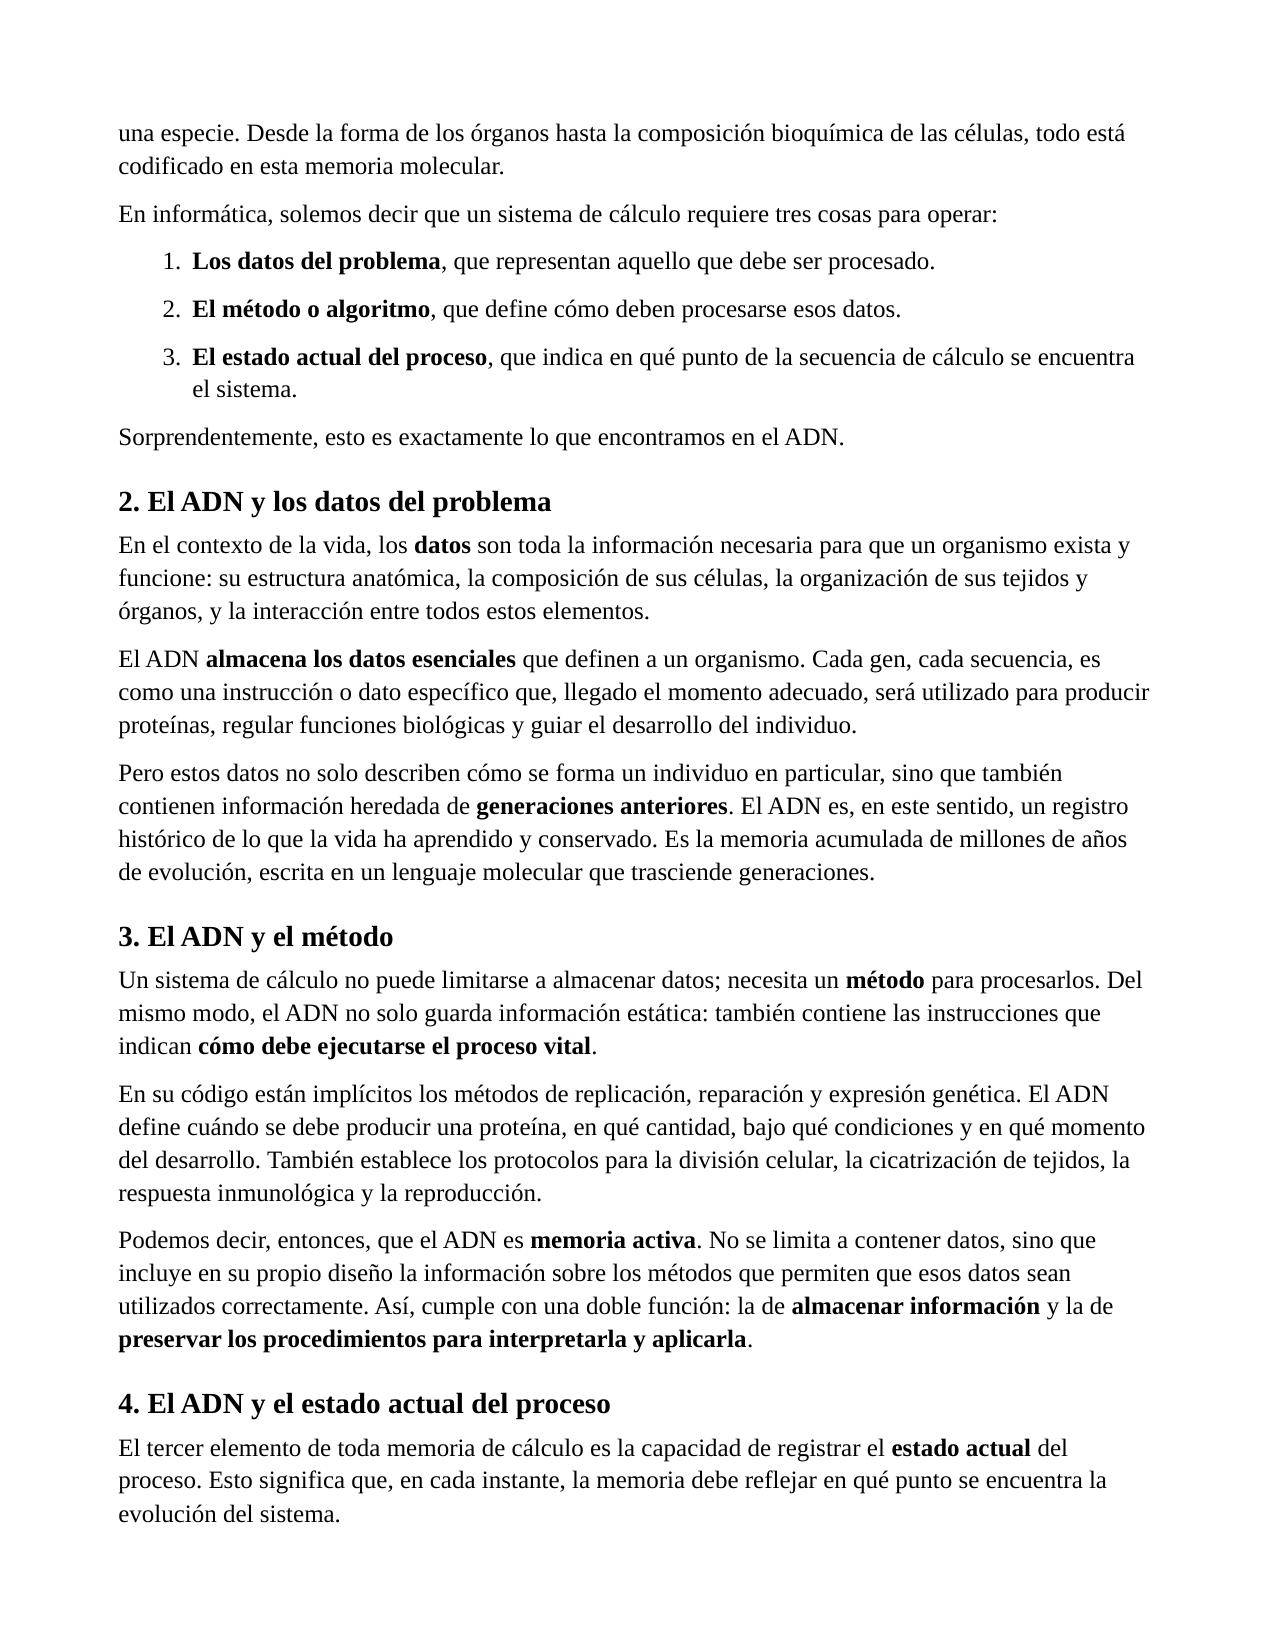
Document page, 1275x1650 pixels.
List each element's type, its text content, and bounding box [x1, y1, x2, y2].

subtitle 4. El ADN y el estado actual del proceso [118, 1387, 1157, 1420]
list Los datos del problema, que representan aquello que debe ser procesado. [162, 246, 1157, 275]
text Sorprendentemente, esto es exactamente lo que encontramos en el ADN. [118, 422, 1157, 451]
subtitle 3. El ADN y el método [118, 919, 1157, 952]
text En el contexto de la vida, los datos son toda la información necesaria para que un organismo exista y funcione: su estructura anatómica, la composición de sus células, la organización de sus tejidos y órganos, y la interacción entre todos estos elementos. [118, 530, 1157, 625]
text una especie. Desde la forma de los órganos hasta la composición bioquímica de las células, todo está codificado en esta memoria molecular. [118, 118, 1157, 180]
text El tercer elemento de toda memoria de cálculo es la capacidad de registrar el estado actual del proceso. Esto significa que, en cada instante, la memoria debe reflejar en qué punto se encuentra la evolución del sistema. [118, 1433, 1157, 1527]
text El ADN almacena los datos esenciales que definen a un organismo. Cada gen, cada secuencia, es como una instrucción o dato específico que, llegado el momento adecuado, será utilizado para producir proteínas, regular funciones biológicas y guiar el desarrollo del individuo. [118, 644, 1157, 739]
subtitle 2. El ADN y los datos del problema [118, 484, 1157, 518]
text En su código están implícitos los métodos de replicación, reparación y expresión genética. El ADN define cuándo se debe producir una proteína, en qué cantidad, bajo qué condiciones y en qué momento del desarrollo. También establece los protocolos para la división celular, la cicatrización de tejidos, la respuesta inmunológica y la reproducción. [118, 1079, 1157, 1206]
text Un sistema de cálculo no puede limitarse a almacenar datos; necesita un método para procesarlos. Del mismo modo, el ADN no solo guarda información estática: también contiene las instrucciones que indican cómo debe ejecutarse el proceso vital. [118, 965, 1157, 1060]
text Pero estos datos no solo describen cómo se forma un individuo en particular, sino que también contienen información heredada de generaciones anteriores. El ADN es, en este sentido, un registro histórico de lo que la vida ha aprendido y conservado. Es la memoria acumulada de millones de años de evolución, escrita en un lenguaje molecular que trasciende generaciones. [118, 758, 1157, 886]
list El método o algoritmo, que define cómo deben procesarse esos datos. [162, 294, 1157, 323]
text En informática, solemos decir que un sistema de cálculo requiere tres cosas para operar: [118, 199, 1157, 227]
text Podemos decir, entonces, que el ADN es memoria activa. No se limita a contener datos, sino que incluye en su propio diseño la información sobre los métodos que permiten que esos datos sean utilizados correctamente. Así, cumple con una doble función: la de almacenar información y la de preservar los procedimientos para interpretarla y aplicarla. [118, 1225, 1157, 1353]
list El estado actual del proceso, que indica en qué punto de la secuencia de cálculo se encuentra el sistema. [162, 342, 1157, 403]
